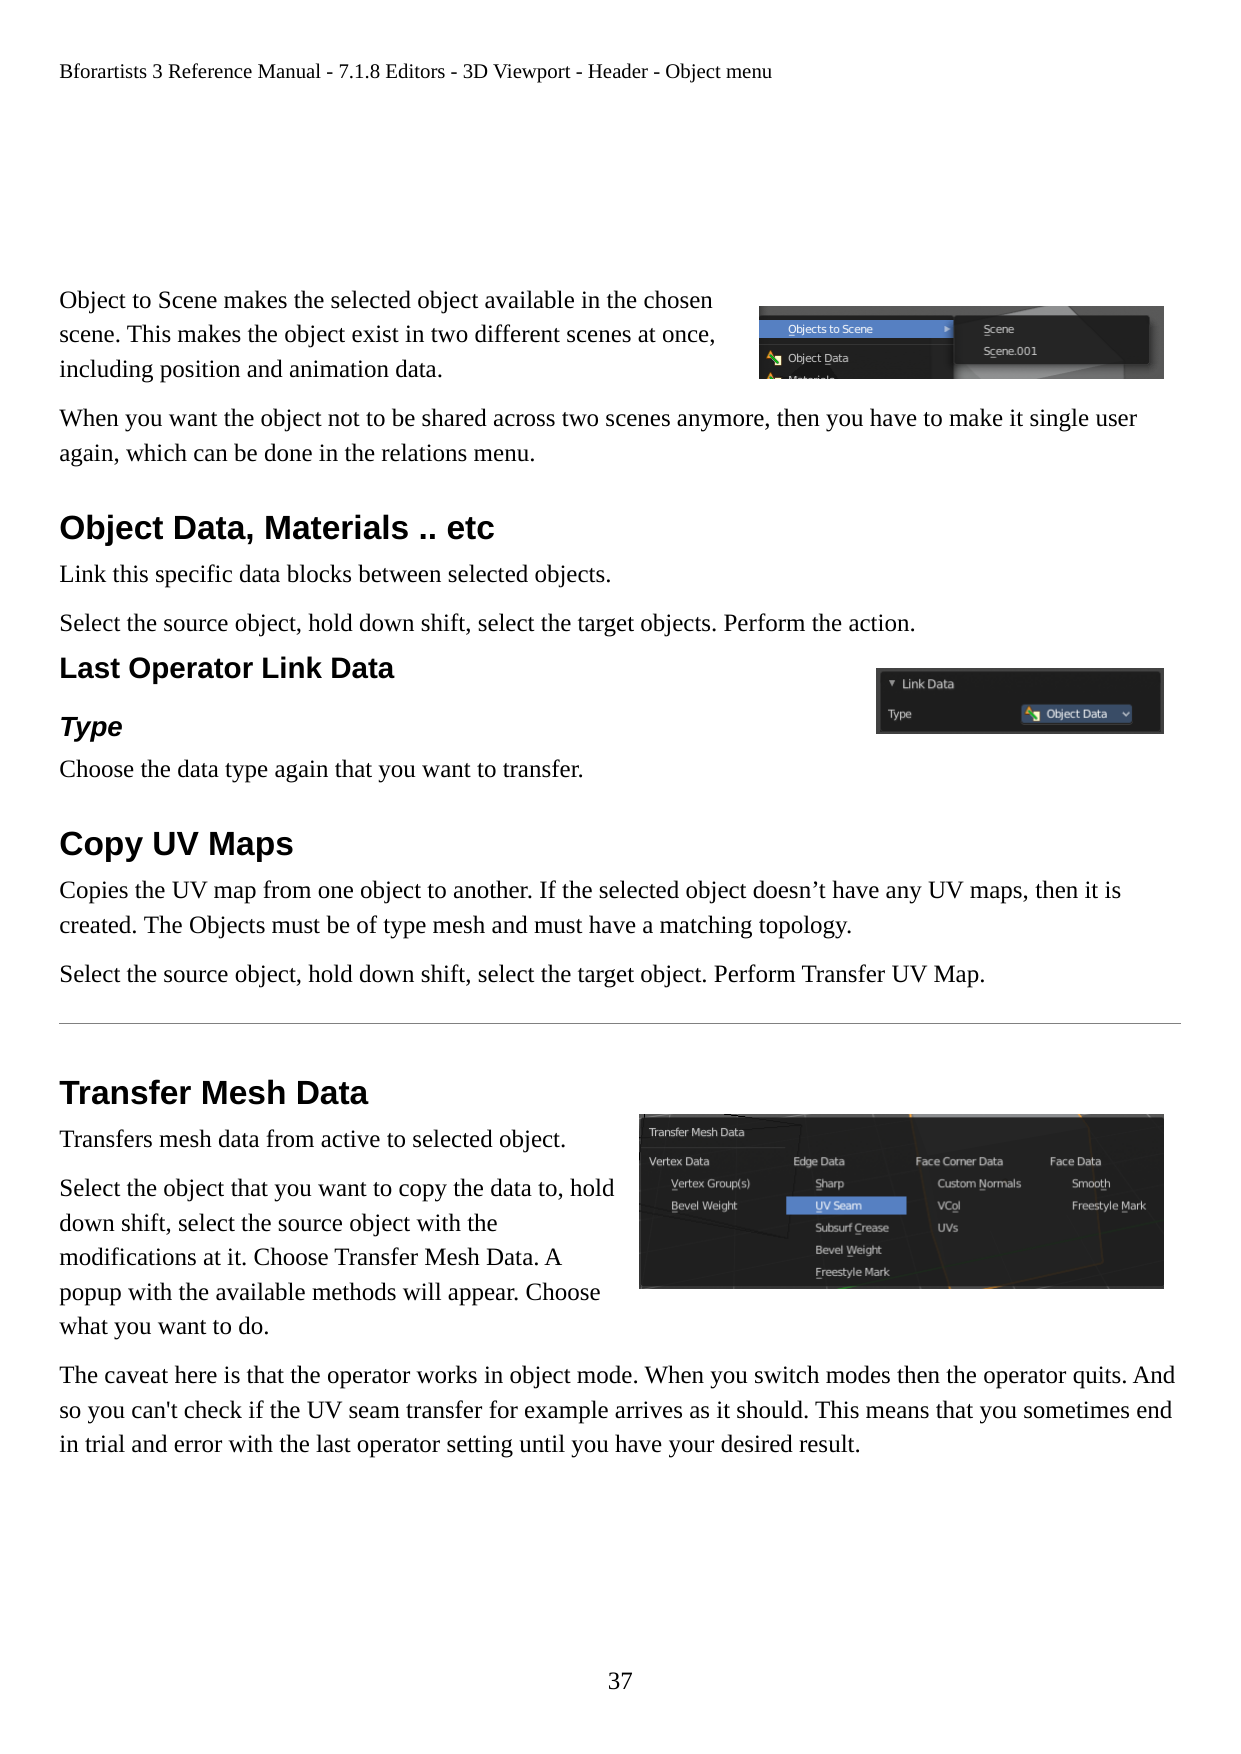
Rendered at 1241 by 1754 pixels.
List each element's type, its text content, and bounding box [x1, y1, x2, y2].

text Select the source object, hold down shift, select the target object. Perform Transfer UV Map. [59, 959, 1181, 988]
subtitle Type [59, 710, 1181, 742]
text The caveat here is that the operator works in object mode. When you switch modes then the operator quits. And so you can't check if the UV seam transfer for example arrives as it should. This means that you sometimes end in trial and error with the last operator setting until you have your desired result. [59, 1360, 1181, 1458]
subtitle Last Operator Link Data [59, 651, 1181, 685]
text When you want the object not to be shared across two scenes anymore, then you have to make it single user again, which can be done in the relations menu. [59, 403, 1181, 466]
text Select the object that you want to copy the data to, hold down shift, select the source object with the modifications at it. Choose Transfer Mesh Data. A popup with the available methods will appear. Choose what you want to do. [59, 1173, 1181, 1340]
subtitle Object Data, Materials .. etc [59, 507, 1181, 546]
text Link this specific data blocks between selected objects. [59, 559, 1181, 587]
subtitle Copy UV Maps [59, 824, 1181, 863]
picture [759, 306, 1164, 379]
picture [876, 668, 1164, 734]
text Object to Scene makes the selected object available in the chosen scene. This makes the object exist in two different scenes at once, including position and animation data. [59, 285, 1181, 383]
text Select the source object, hold down shift, select the target objects. Perform the action. [59, 608, 1181, 636]
text Transfers mesh data from active to selected object. [59, 1124, 639, 1153]
text Copies the UV map from one object to another. If the selected object doesn’t have any UV maps, then it is created. The Objects must be of type mesh and must have a matching topology. [59, 875, 1181, 939]
text Choose the data type again that you want to transfer. [59, 754, 1181, 783]
picture [639, 1114, 1164, 1289]
subtitle Transfer Mesh Data [59, 1073, 1181, 1112]
